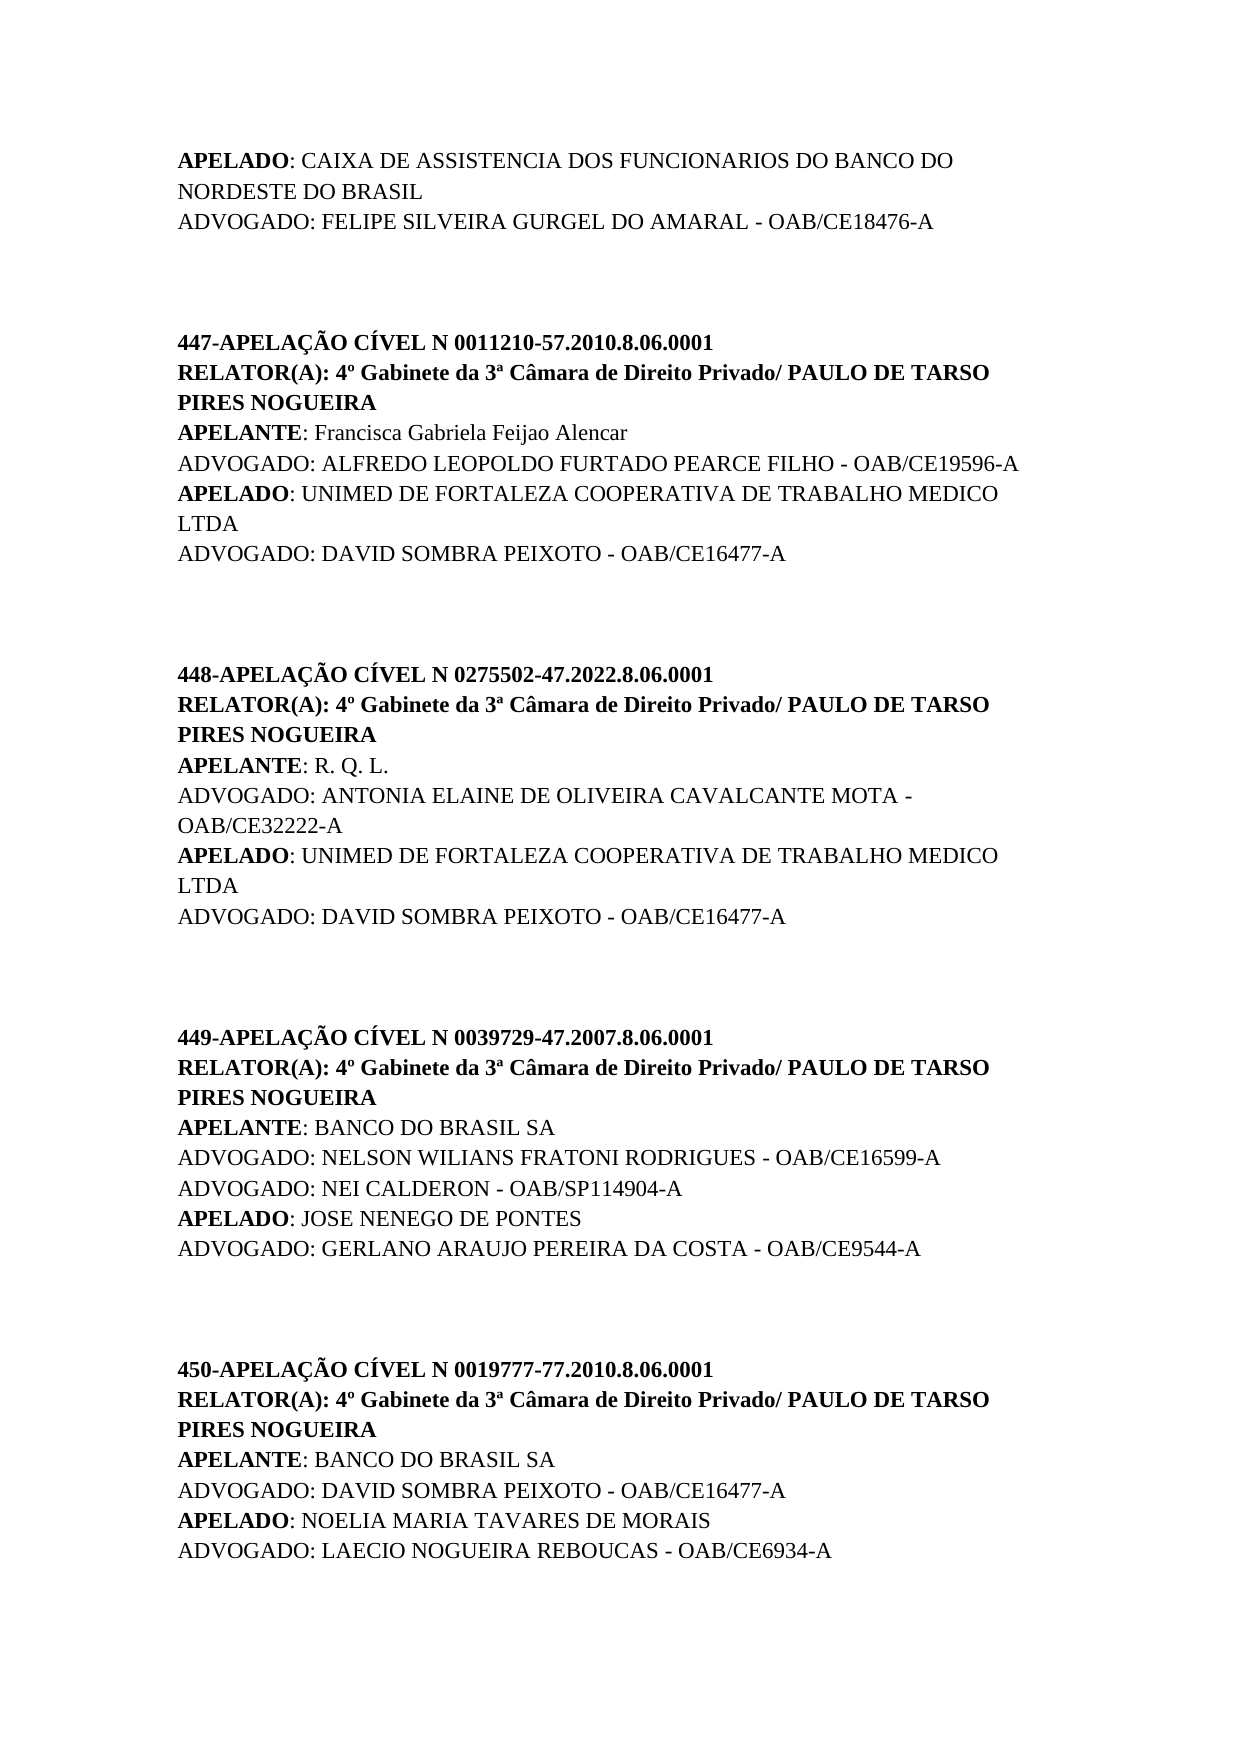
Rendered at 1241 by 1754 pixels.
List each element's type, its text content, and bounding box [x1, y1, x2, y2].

text APELADO: CAIXA DE ASSISTENCIA DOS FUNCIONARIOS DO BANCO DO NORDESTE DO BRASIL ADVOGADO: FELIPE SILVEIRA GURGEL DO AMARAL - OAB/CE18476-A 447-APELAÇÃO CÍVEL N 0011210-57.2010.8.06.0001 RELATOR(A): 4º Gabinete da 3ª Câmara de Direito Privado/ PAULO DE TARSO PIRES NOGUEIRA APELANTE: Francisca Gabriela Feijao Alencar ADVOGADO: ALFREDO LEOPOLDO FURTADO PEARCE FILHO - OAB/CE19596-A APELADO: UNIMED DE FORTALEZA COOPERATIVA DE TRABALHO MEDICO LTDA ADVOGADO: DAVID SOMBRA PEIXOTO - OAB/CE16477-A 448-APELAÇÃO CÍVEL N 0275502-47.2022.8.06.0001 RELATOR(A): 4º Gabinete da 3ª Câmara de Direito Privado/ PAULO DE TARSO PIRES NOGUEIRA APELANTE: R. Q. L. ADVOGADO: ANTONIA ELAINE DE OLIVEIRA CAVALCANTE MOTA - OAB/CE32222-A APELADO: UNIMED DE FORTALEZA COOPERATIVA DE TRABALHO MEDICO LTDA ADVOGADO: DAVID SOMBRA PEIXOTO - OAB/CE16477-A 449-APELAÇÃO CÍVEL N 0039729-47.2007.8.06.0001 RELATOR(A): 4º Gabinete da 3ª Câmara de Direito Privado/ PAULO DE TARSO PIRES NOGUEIRA APELANTE: BANCO DO BRASIL SA ADVOGADO: NELSON WILIANS FRATONI RODRIGUES - OAB/CE16599-A ADVOGADO: NEI CALDERON - OAB/SP114904-A APELADO: JOSE NENEGO DE PONTES ADVOGADO: GERLANO ARAUJO PEREIRA DA COSTA - OAB/CE9544-A 450-APELAÇÃO CÍVEL N 0019777-77.2010.8.06.0001 RELATOR(A): 4º Gabinete da 3ª Câmara de Direito Privado/ PAULO DE TARSO PIRES NOGUEIRA APELANTE: BANCO DO BRASIL SA ADVOGADO: DAVID SOMBRA PEIXOTO - OAB/CE16477-A APELADO: NOELIA MARIA TAVARES DE MORAIS ADVOGADO: LAECIO NOGUEIRA REBOUCAS - OAB/CE6934-A [177, 148, 1063, 1594]
